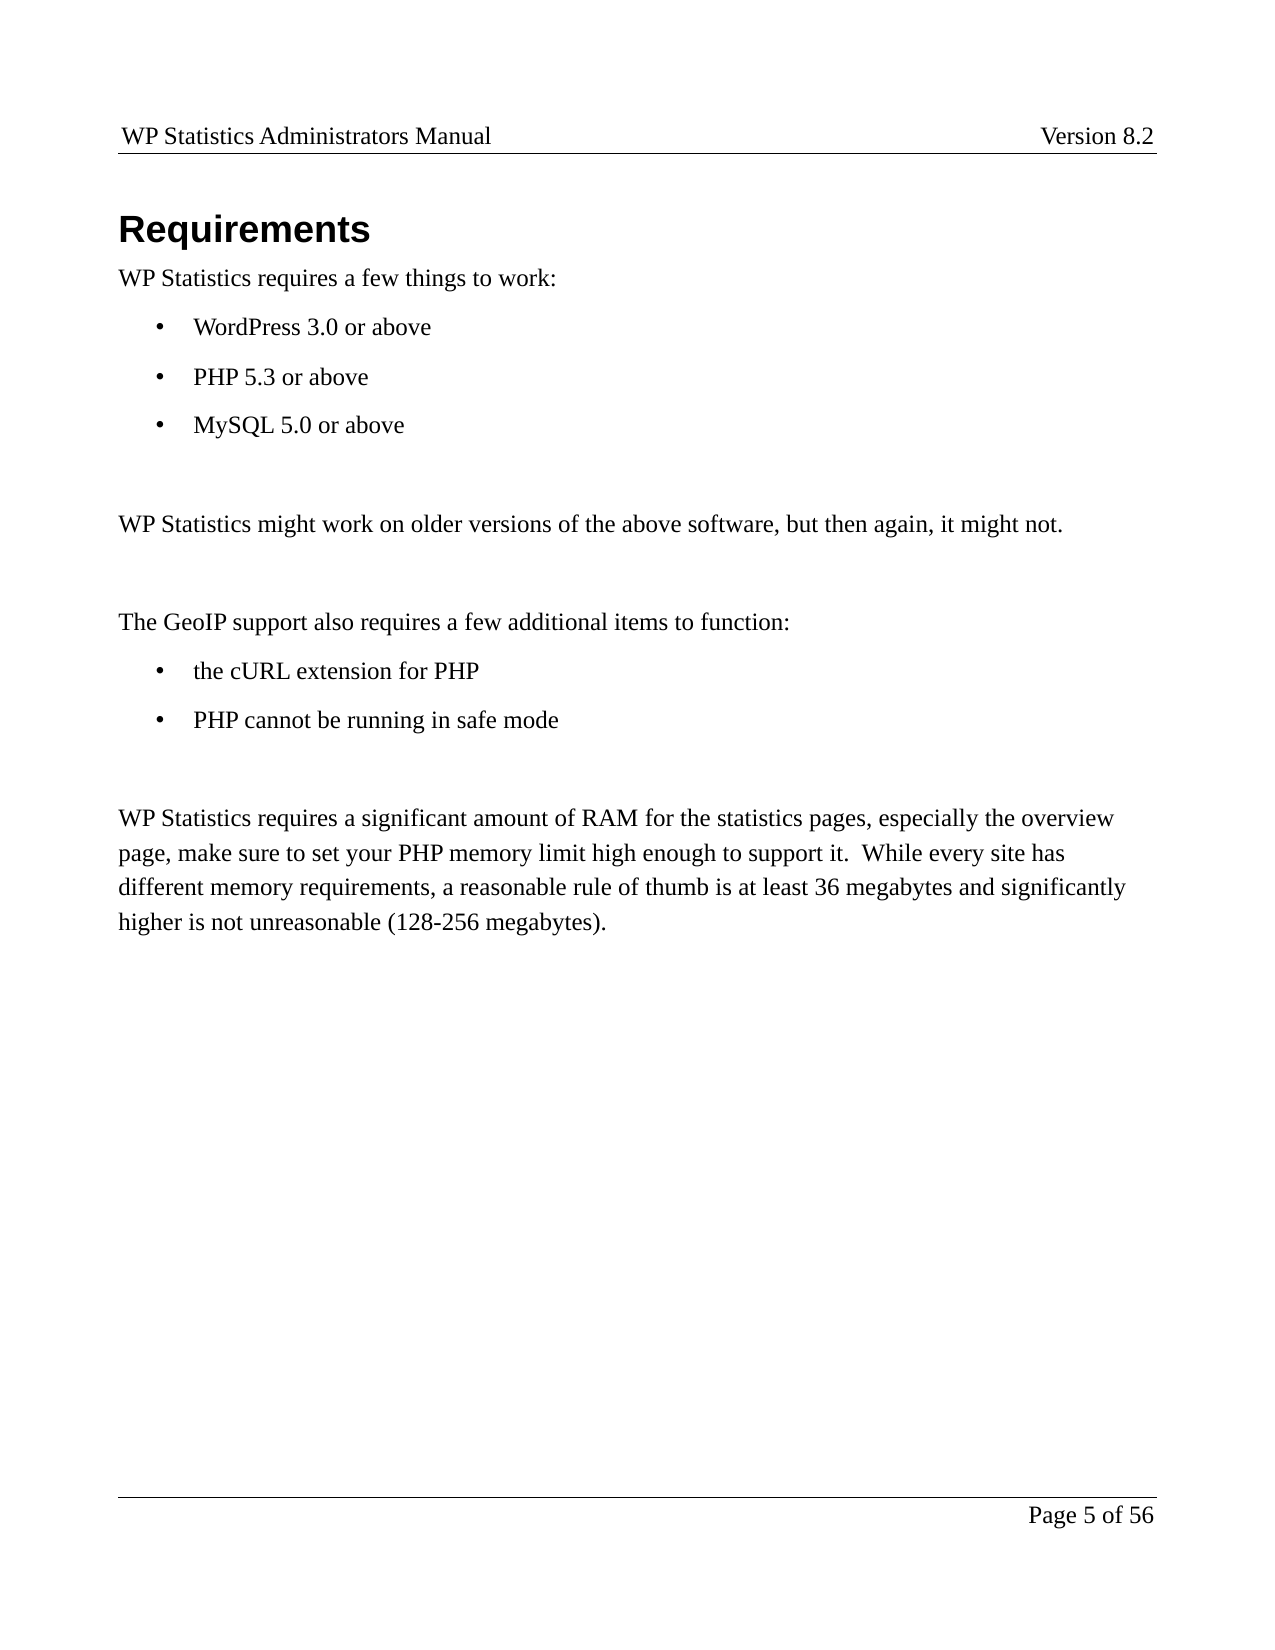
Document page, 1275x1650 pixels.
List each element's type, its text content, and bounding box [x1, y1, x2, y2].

list WordPress 3.0 or above [156, 312, 1157, 341]
text WP Statistics requires a few things to work: [118, 263, 1157, 292]
text The GeoIP support also requires a few additional items to function: [118, 607, 1157, 636]
text WP Statistics might work on older versions of the above software, but then again, it might not. [118, 509, 1157, 537]
list MySQL 5.0 or above [156, 411, 1157, 439]
text WP Statistics requires a significant amount of RAM for the statistics pages, especially the overview page, make sure to set your PHP memory limit high enough to support it. While every site has different memory requirements, a reasonable rule of thumb is at least 36 megabytes and significantly higher is not unreasonable (128-256 megabytes). [118, 803, 1157, 935]
list PHP cannot be running in safe mode [156, 705, 1157, 734]
subtitle Requirements [118, 207, 1157, 251]
list the cURL extension for PHP [156, 656, 1157, 685]
list PHP 5.3 or above [156, 362, 1157, 390]
